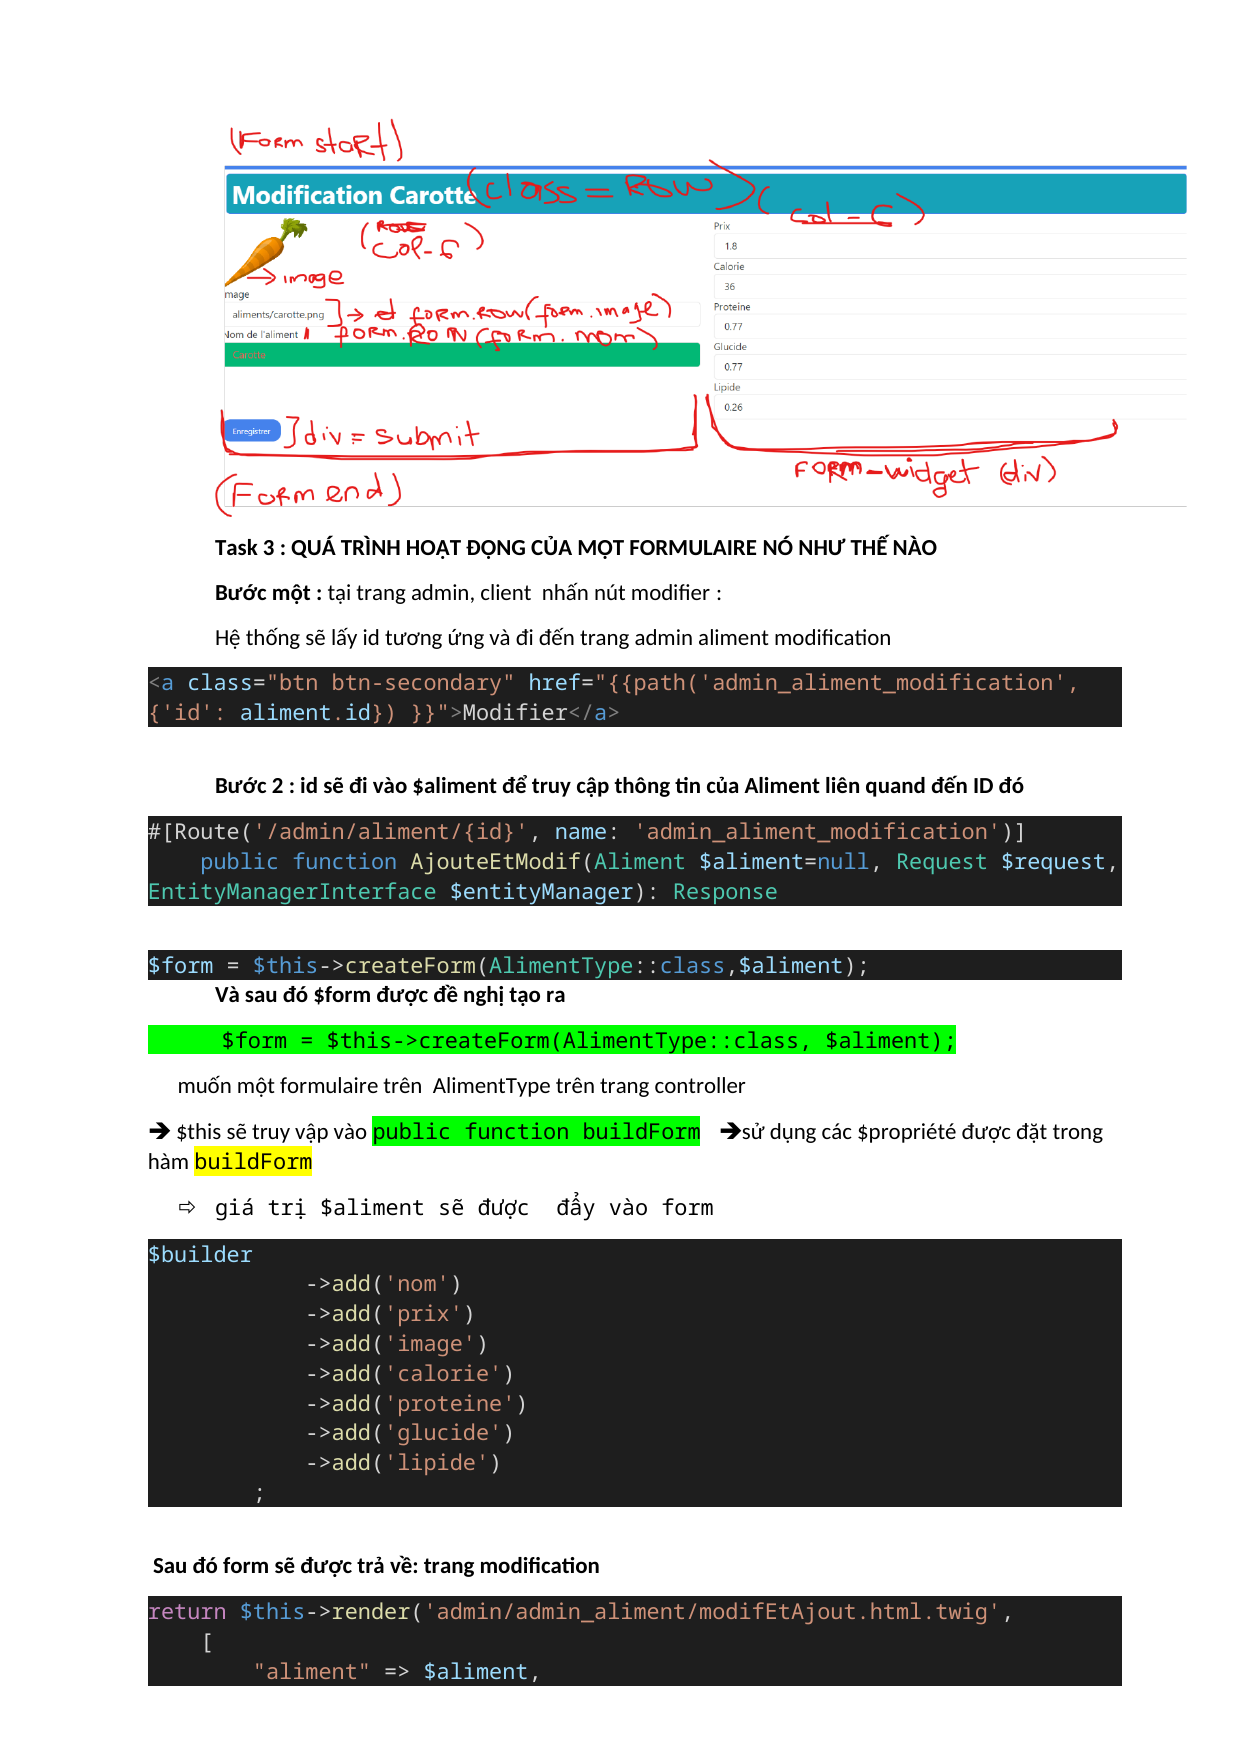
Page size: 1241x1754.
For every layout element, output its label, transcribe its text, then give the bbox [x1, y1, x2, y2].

text [ [148, 1626, 1122, 1656]
text ->add('prix') [148, 1298, 1122, 1328]
list Và sau đó $form được đề nghị tạo ra [215, 980, 1122, 1008]
text #[Route('/admin/aliment/{id}', name: 'admin_aliment_modification')] [148, 816, 1122, 846]
text ->add('image') [148, 1328, 1122, 1358]
text <a class="btn btn-secondary" href="{{path('admin_aliment_modification',{'id': aliment.id}) }}">Modifier</a> [148, 667, 1122, 727]
list Bước một : tại trang admin, client nhấn nút modifier : [215, 578, 1122, 606]
list $form = $this->createForm(AlimentType::class, $aliment); [148, 1025, 1122, 1054]
text ->add('nom') [148, 1268, 1122, 1298]
text $form = $this->createForm(AlimentType::class,$aliment); [148, 950, 1122, 980]
list Task 3 : QUÁ TRÌNH HOẠT ĐỘNG CỦA MỘT FORMULAIRE NÓ NHƯ THẾ NÀO [215, 533, 1122, 561]
text ->add('glucide') [148, 1417, 1122, 1447]
text public function AjouteEtModif(Aliment $aliment=null, Request $request, EntityManagerInterface $entityManager): Response [148, 846, 1122, 906]
text Sau đó form sẽ được trả về: trang modification [148, 1551, 1122, 1579]
list giá trị $aliment sẽ được đẩy vào form [177, 1192, 1122, 1222]
list  $this sẽ truy vập vào public function buildForm sử dụng các $propriété được đặt trong hàm buildForm [148, 1116, 1122, 1176]
text "aliment" => $aliment, [148, 1656, 1122, 1686]
text ->add('lipide') [148, 1447, 1122, 1477]
text ->add('proteine') [148, 1388, 1122, 1417]
text ->add('calorie') [148, 1358, 1122, 1388]
list muốn một formulaire trên AlimentType trên trang controller [148, 1071, 1122, 1099]
text ; [148, 1477, 1122, 1507]
text return $this->render('admin/admin_aliment/modifEtAjout.html.twig', [148, 1596, 1122, 1626]
list Bước 2 : id sẽ đi vào $aliment để truy cập thông tin của Aliment liên quand đến ID đó [215, 772, 1122, 799]
text $builder [148, 1239, 1122, 1268]
list Hệ thống sẽ lấy id tương ứng và đi đến trang admin aliment modification [215, 623, 1122, 651]
